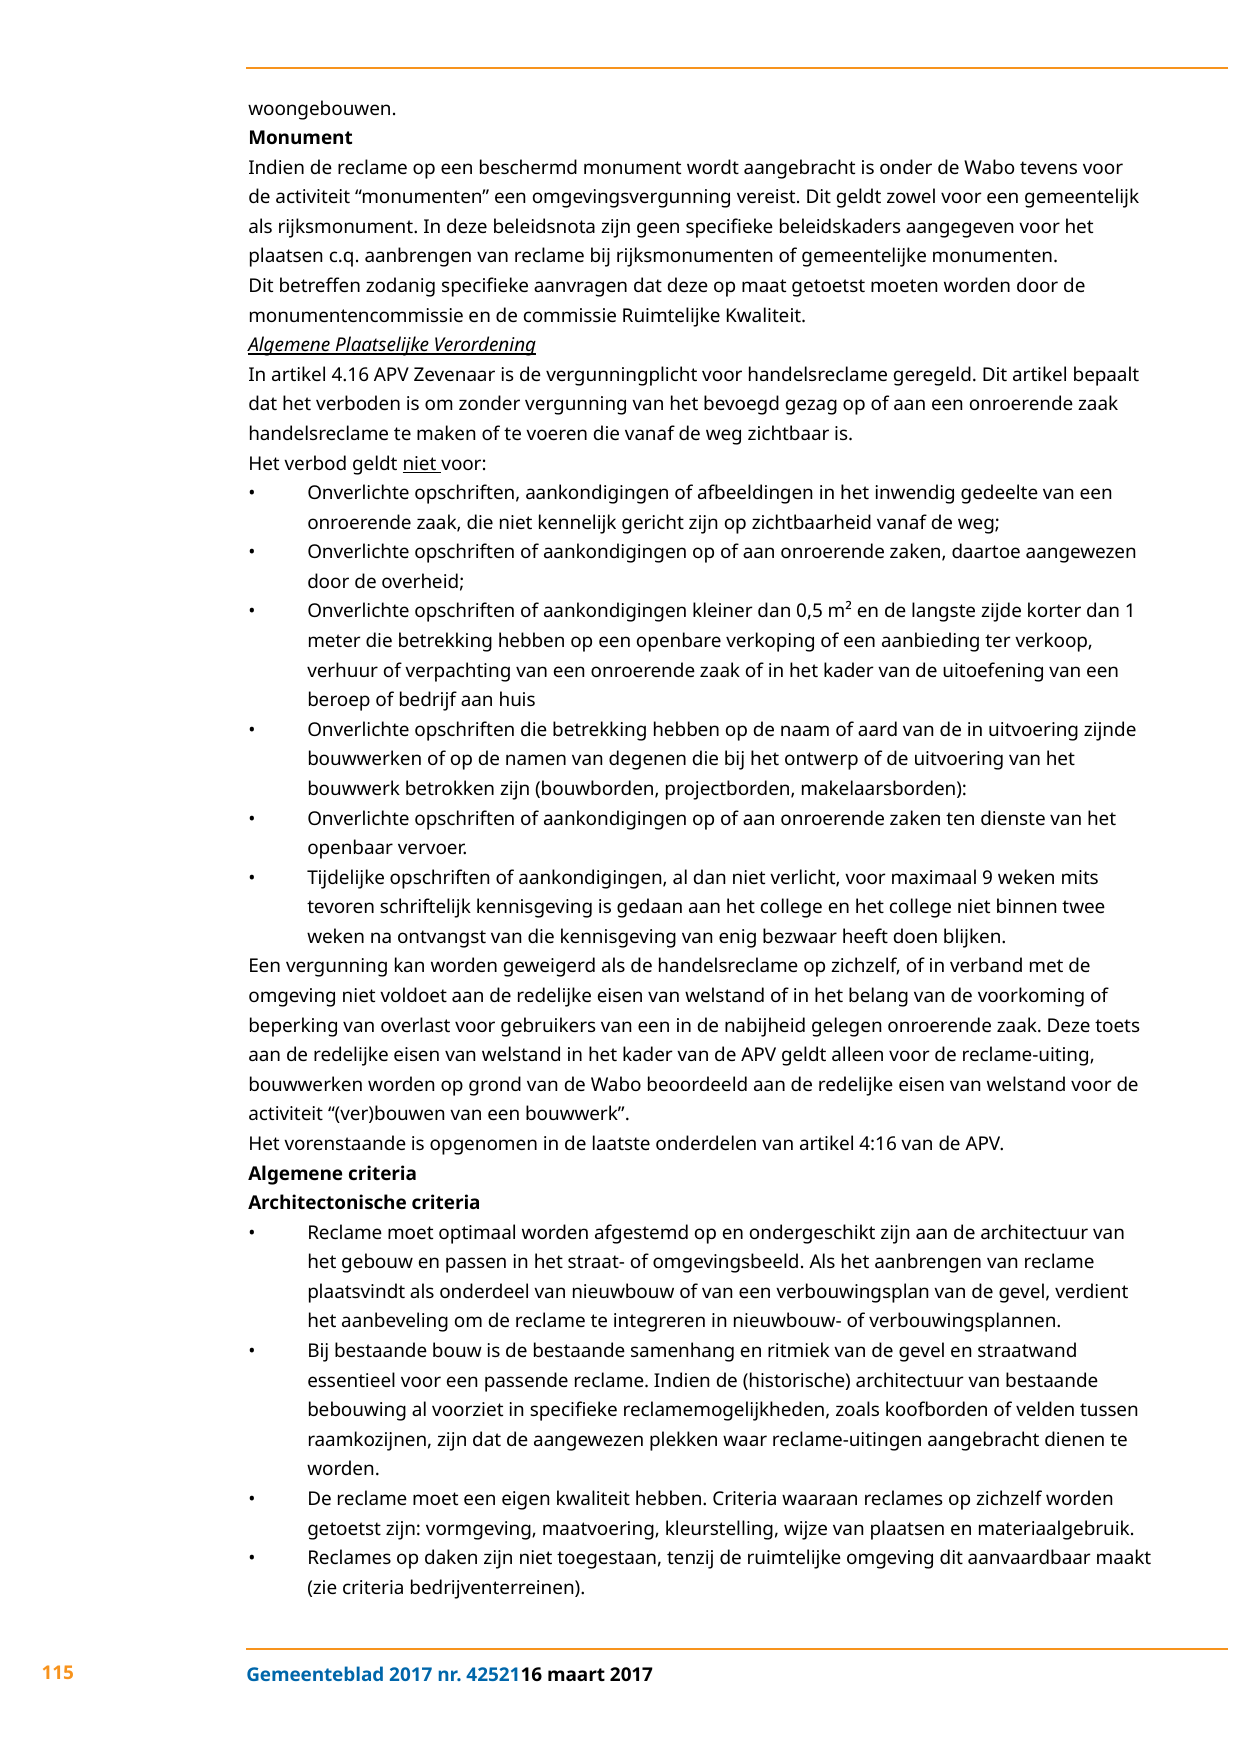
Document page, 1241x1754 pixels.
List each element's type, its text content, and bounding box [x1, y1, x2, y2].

list Onverlichte opschriften die betrekking hebben op de naam of aard van de in uitvoering zijnde bouwwerken of op de namen van degenen die bij het ontwerp of de uitvoering van het bouwwerk betrokken zijn (bouwborden, projectborden, makelaarsborden): [248, 716, 1152, 801]
list Onverlichte opschriften, aankondigingen of afbeeldingen in het inwendig gedeelte van een onroerende zaak, die niet kennelijk gericht zijn op zichtbaarheid vanaf de weg; [248, 479, 1152, 535]
text Algemene Plaatselijke Verordening [248, 331, 1152, 357]
list Onverlichte opschriften of aankondigingen kleiner dan 0,5 m² en de langste zijde korter dan 1 meter die betrekking hebben op een openbare verkoping of een aanbieding ter verkoop, verhuur of verpachting van een onroerende zaak of in het kader van de uitoefening van een beroep of bedrijf aan huis [248, 598, 1152, 712]
list Onverlichte opschriften of aankondigingen op of aan onroerende zaken ten dienste van het openbaar vervoer. [248, 805, 1152, 860]
list Onverlichte opschriften of aankondigingen op of aan onroerende zaken, daartoe aangewezen door de overheid; [248, 538, 1152, 594]
text Architectonische criteria [248, 1189, 1152, 1215]
text de activiteit “monumenten” een omgevingsvergunning vereist. Dit geldt zowel voor een gemeentelijk als rijksmonument. In deze beleidsnota zijn geen specifieke beleidskaders aangegeven voor het plaatsen c.q. aanbrengen van reclame bij rijksmonumenten of gemeentelijke monumenten. [248, 183, 1152, 268]
text In artikel 4.16 APV Zevenaar is de vergunningplicht voor handelsreclame geregeld. Dit artikel bepaalt dat het verboden is om zonder vergunning van het bevoegd gezag op of aan een onroerende zaak handelsreclame te maken of te voeren die vanaf de weg zichtbaar is. [248, 361, 1152, 446]
text woongebouwen. [248, 95, 1152, 121]
text Het vorenstaande is opgenomen in de laatste onderdelen van artikel 4:16 van de APV. [248, 1130, 1152, 1156]
text Indien de reclame op een beschermd monument wordt aangebracht is onder de Wabo tevens voor [248, 154, 1152, 180]
list Reclames op daken zijn niet toegestaan, tenzij de ruimtelijke omgeving dit aanvaardbaar maakt (zie criteria bedrijventerreinen). [248, 1544, 1152, 1600]
list Tijdelijke opschriften of aankondigingen, al dan niet verlicht, voor maximaal 9 weken mits tevoren schriftelijk kennisgeving is gedaan aan het college en het college niet binnen twee weken na ontvangst van die kennisgeving van enig bezwaar heeft doen blijken. [248, 864, 1152, 949]
text Monument [248, 124, 1152, 150]
text Het verbod geldt niet voor: [248, 450, 1152, 476]
list Reclame moet optimaal worden afgestemd op en ondergeschikt zijn aan de architectuur van het gebouw en passen in het straat- of omgevingsbeeld. Als het aanbrengen van reclame plaatsvindt als onderdeel van nieuwbouw of van een verbouwingsplan van de gevel, verdient het aanbeveling om de reclame te integreren in nieuwbouw- of verbouwingsplannen. [248, 1219, 1152, 1333]
text Een vergunning kan worden geweigerd als de handelsreclame op zichzelf, of in verband met de omgeving niet voldoet aan de redelijke eisen van welstand of in het belang van de voorkoming of beperking van overlast voor gebruikers van een in de nabijheid gelegen onroerende zaak. Deze toets aan de redelijke eisen van welstand in het kader van de APV geldt alleen voor de reclame-uiting, bouwwerken worden op grond van de Wabo beoordeeld aan de redelijke eisen van welstand voor de activiteit “(ver)bouwen van een bouwwerk”. [248, 953, 1152, 1126]
text Dit betreffen zodanig specifieke aanvragen dat deze op maat getoetst moeten worden door de monumentencommissie en de commissie Ruimtelijke Kwaliteit. [248, 272, 1152, 328]
list De reclame moet een eigen kwaliteit hebben. Criteria waaraan reclames op zichzelf worden getoetst zijn: vormgeving, maatvoering, kleurstelling, wijze van plaatsen en materiaalgebruik. [248, 1485, 1152, 1541]
picture [41, 47, 231, 172]
text Algemene criteria [248, 1160, 1152, 1186]
list Bij bestaande bouw is de bestaande samenhang en ritmiek van de gevel en straatwand essentieel voor een passende reclame. Indien de (historische) architectuur van bestaande bebouwing al voorziet in specifieke reclamemogelijkheden, zoals koofborden of velden tussen raamkozijnen, zijn dat de aangewezen plekken waar reclame-uitingen aangebracht dienen te worden. [248, 1337, 1152, 1481]
